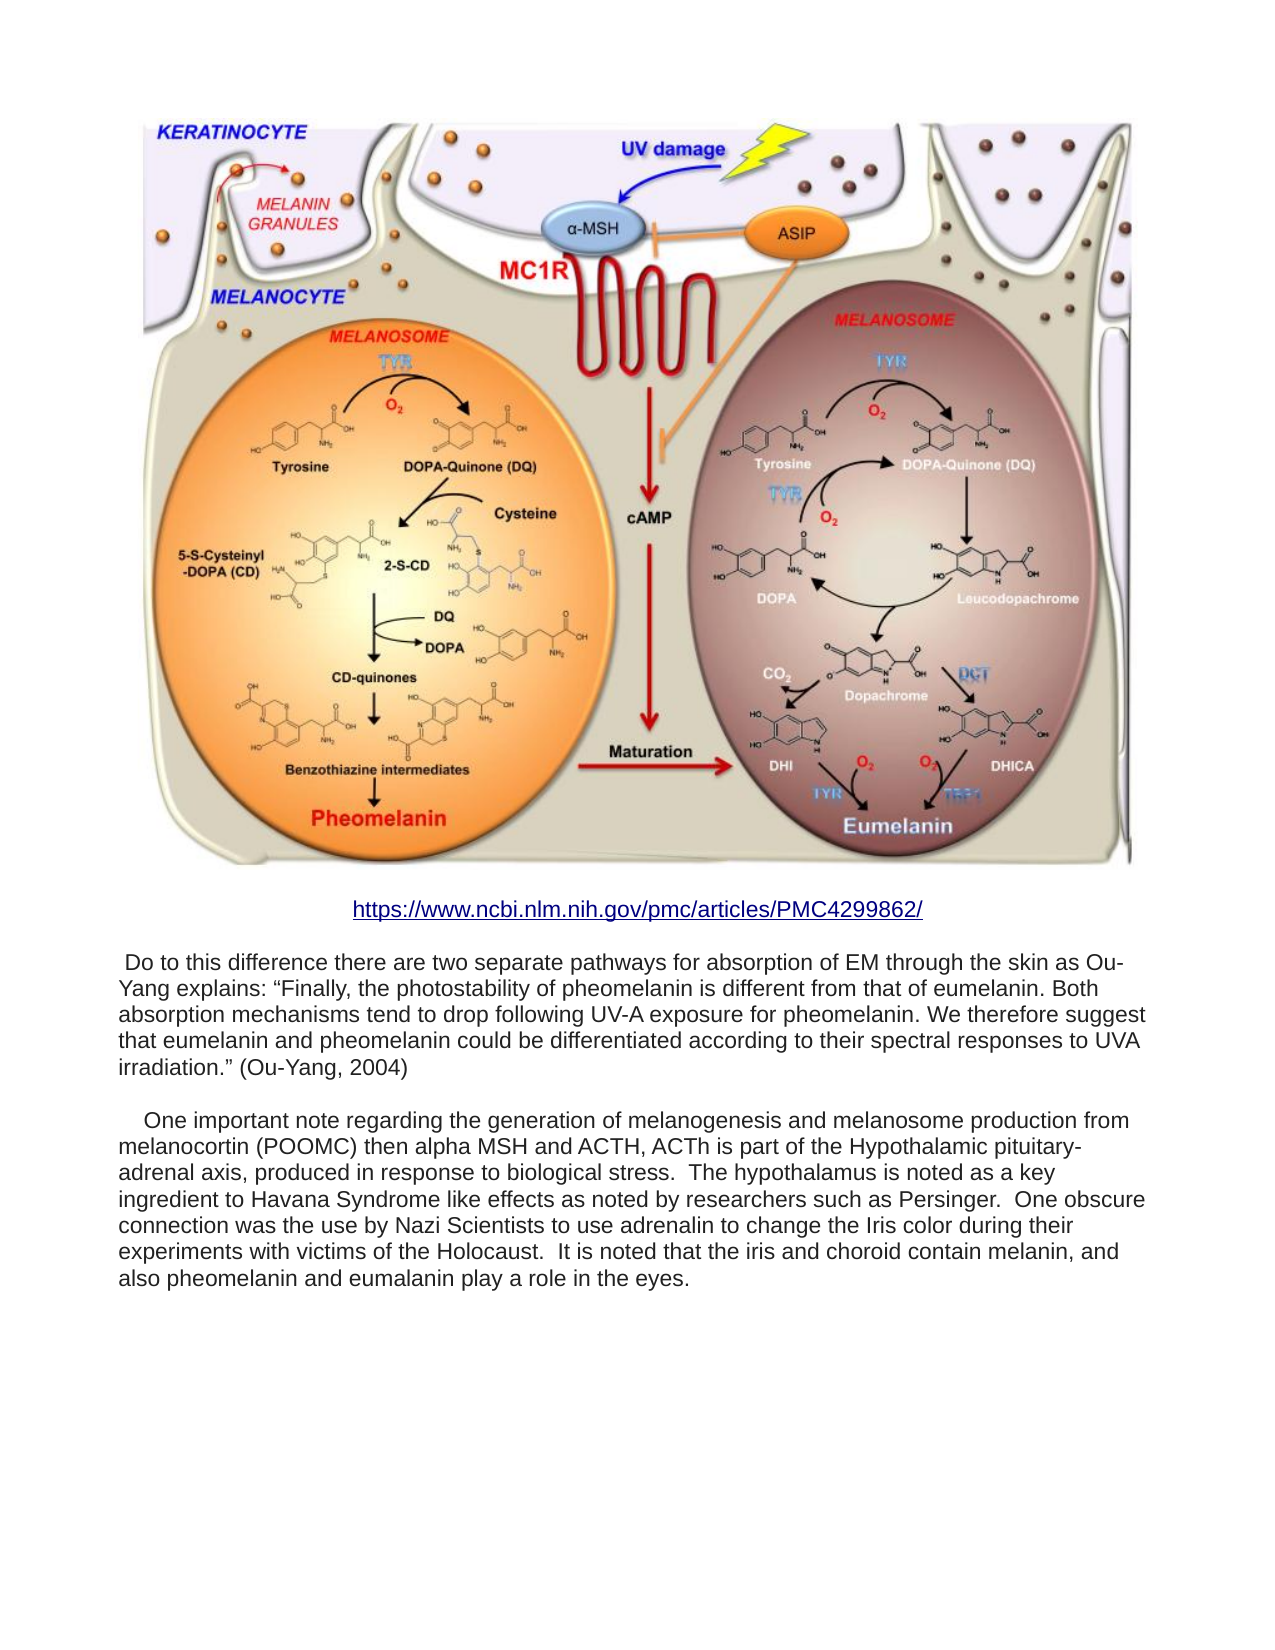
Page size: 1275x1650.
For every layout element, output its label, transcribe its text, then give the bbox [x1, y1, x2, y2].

text https://www.ncbi.nlm.nih.gov/pmc/articles/PMC4299862/ [118, 896, 1157, 922]
text One important note regarding the generation of melanogenesis and melanosome production from melanocortin (POOMC) then alpha MSH and ACTH, ACTh is part of the Hypothalamic pituitary-adrenal axis, produced in response to biological stress. The hypothalamus is noted as a key ingredient to Havana Syndrome like effects as noted by researchers such as Persinger. One obscure connection was the use by Nazi Scientists to use adrenalin to change the Iris color during their experiments with victims of the Holocaust. It is noted that the iris and choroid contain melanin, and also pheomelanin and eumalanin play a role in the eyes. [118, 1107, 1157, 1291]
text Do to this difference there are two separate pathways for absorption of EM through the skin as Ou-Yang explains: “Finally, the photostability of pheomelanin is different from that of eumelanin. Both absorption mechanisms tend to drop following UV-A exposure for pheomelanin. We therefore suggest that eumelanin and pheomelanin could be differentiated according to their spectral responses to UVA irradiation.” (Ou-Yang, 2004) [118, 948, 1157, 1080]
picture [137, 118, 1138, 870]
